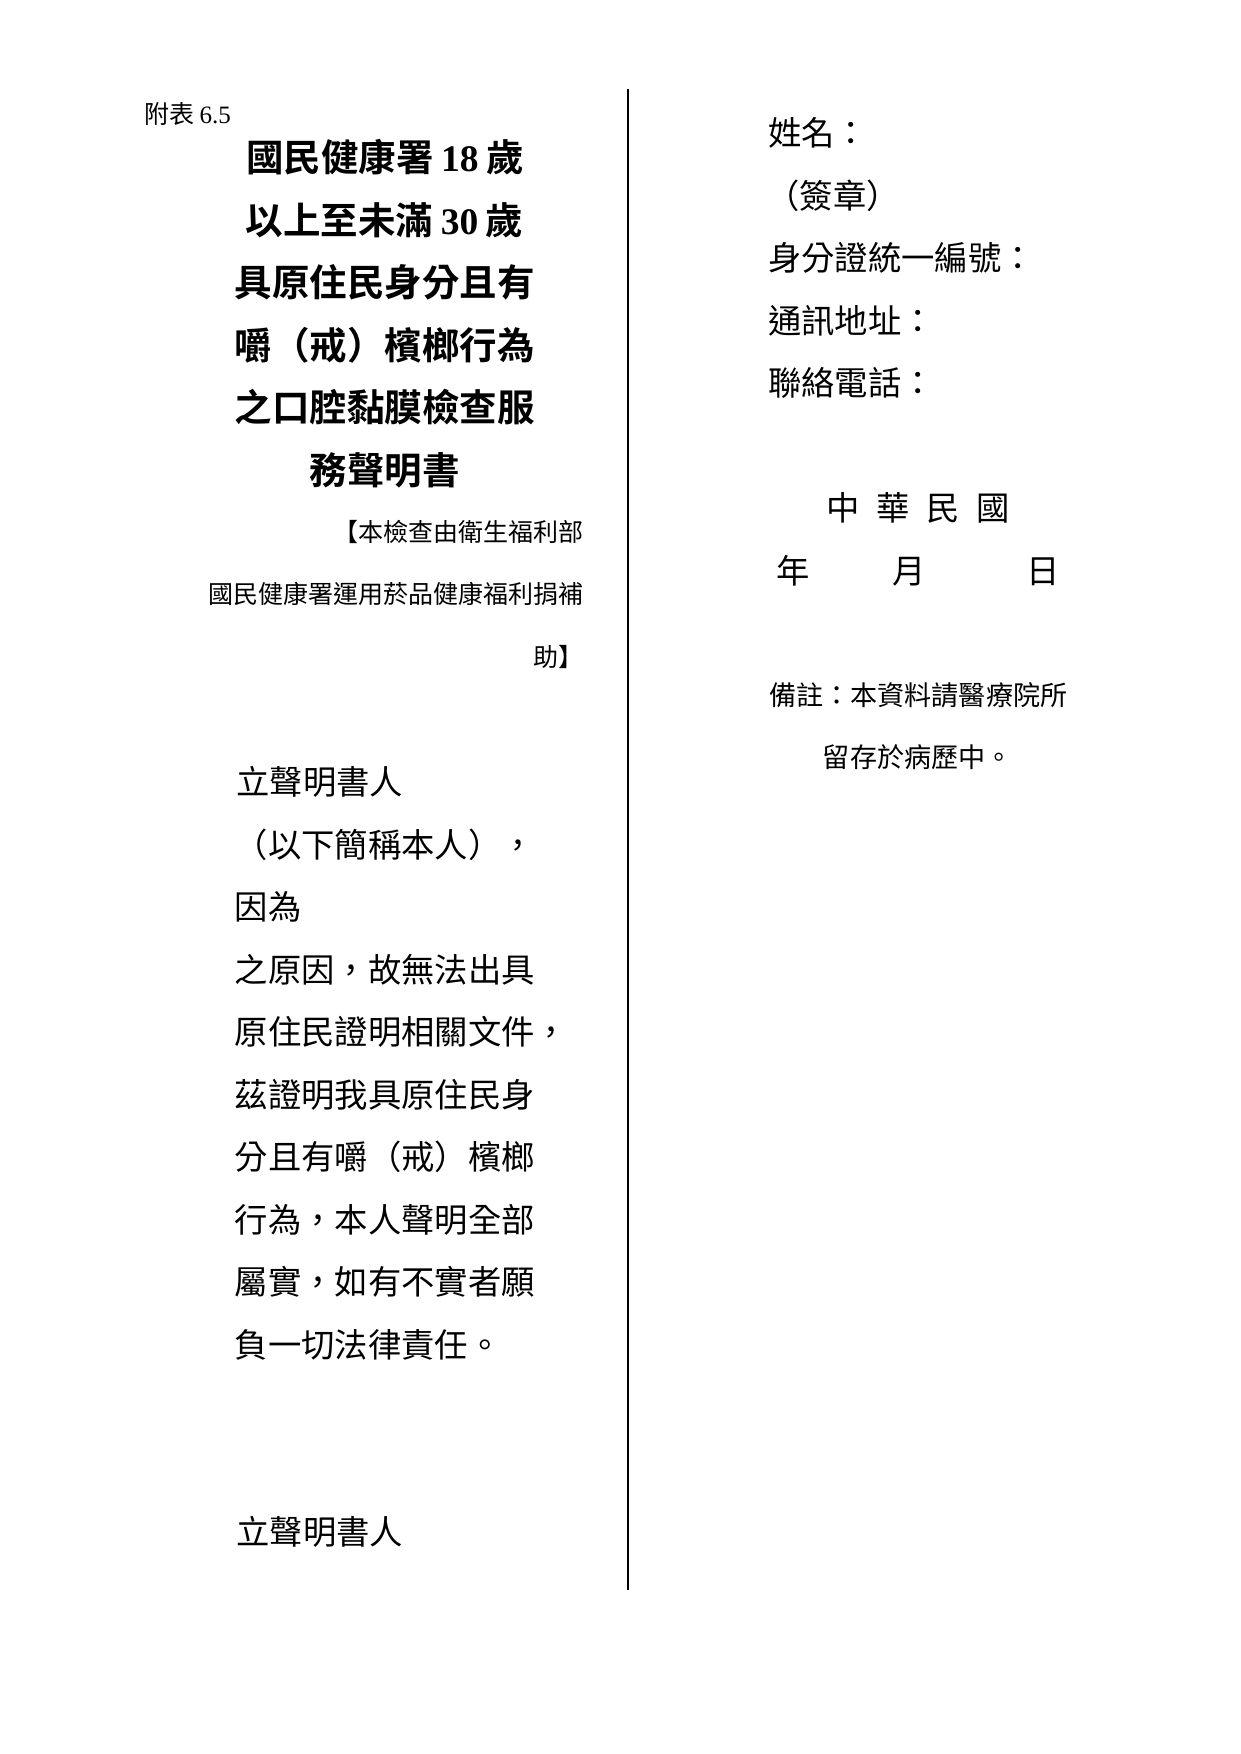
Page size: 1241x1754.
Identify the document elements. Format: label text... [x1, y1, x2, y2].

text 備註：本資料請醫療院所留存於病歷中。 [766, 652, 1069, 777]
text 聯絡電話： [766, 339, 1069, 402]
text 國民健康署18歲以上至未滿30歲具原住民身分且有嚼（戒）檳榔行為之口腔黏膜檢查服務聲明書 [227, 113, 541, 488]
text 立聲明書人 [234, 1488, 537, 1551]
text 姓名： （簽章） [766, 89, 1069, 214]
text 【本檢查由衛生福利部國民健康署運用菸品健康福利捐補助】 [204, 488, 583, 676]
text 通訊地址： [766, 277, 1069, 339]
text 附表6.5 [144, 94, 310, 130]
text 中 華 民 國 年 月 日 [766, 464, 1069, 589]
text 立聲明書人 （以下簡稱本人），因為 之原因，故無法出具原住民證明相關文件，茲證明我具原住民身分且有嚼（戒）檳榔行為，本人聲明全部屬實，如有不實者願負一切法律責任。 [234, 738, 537, 1363]
text 身分證統一編號： [766, 214, 1069, 277]
